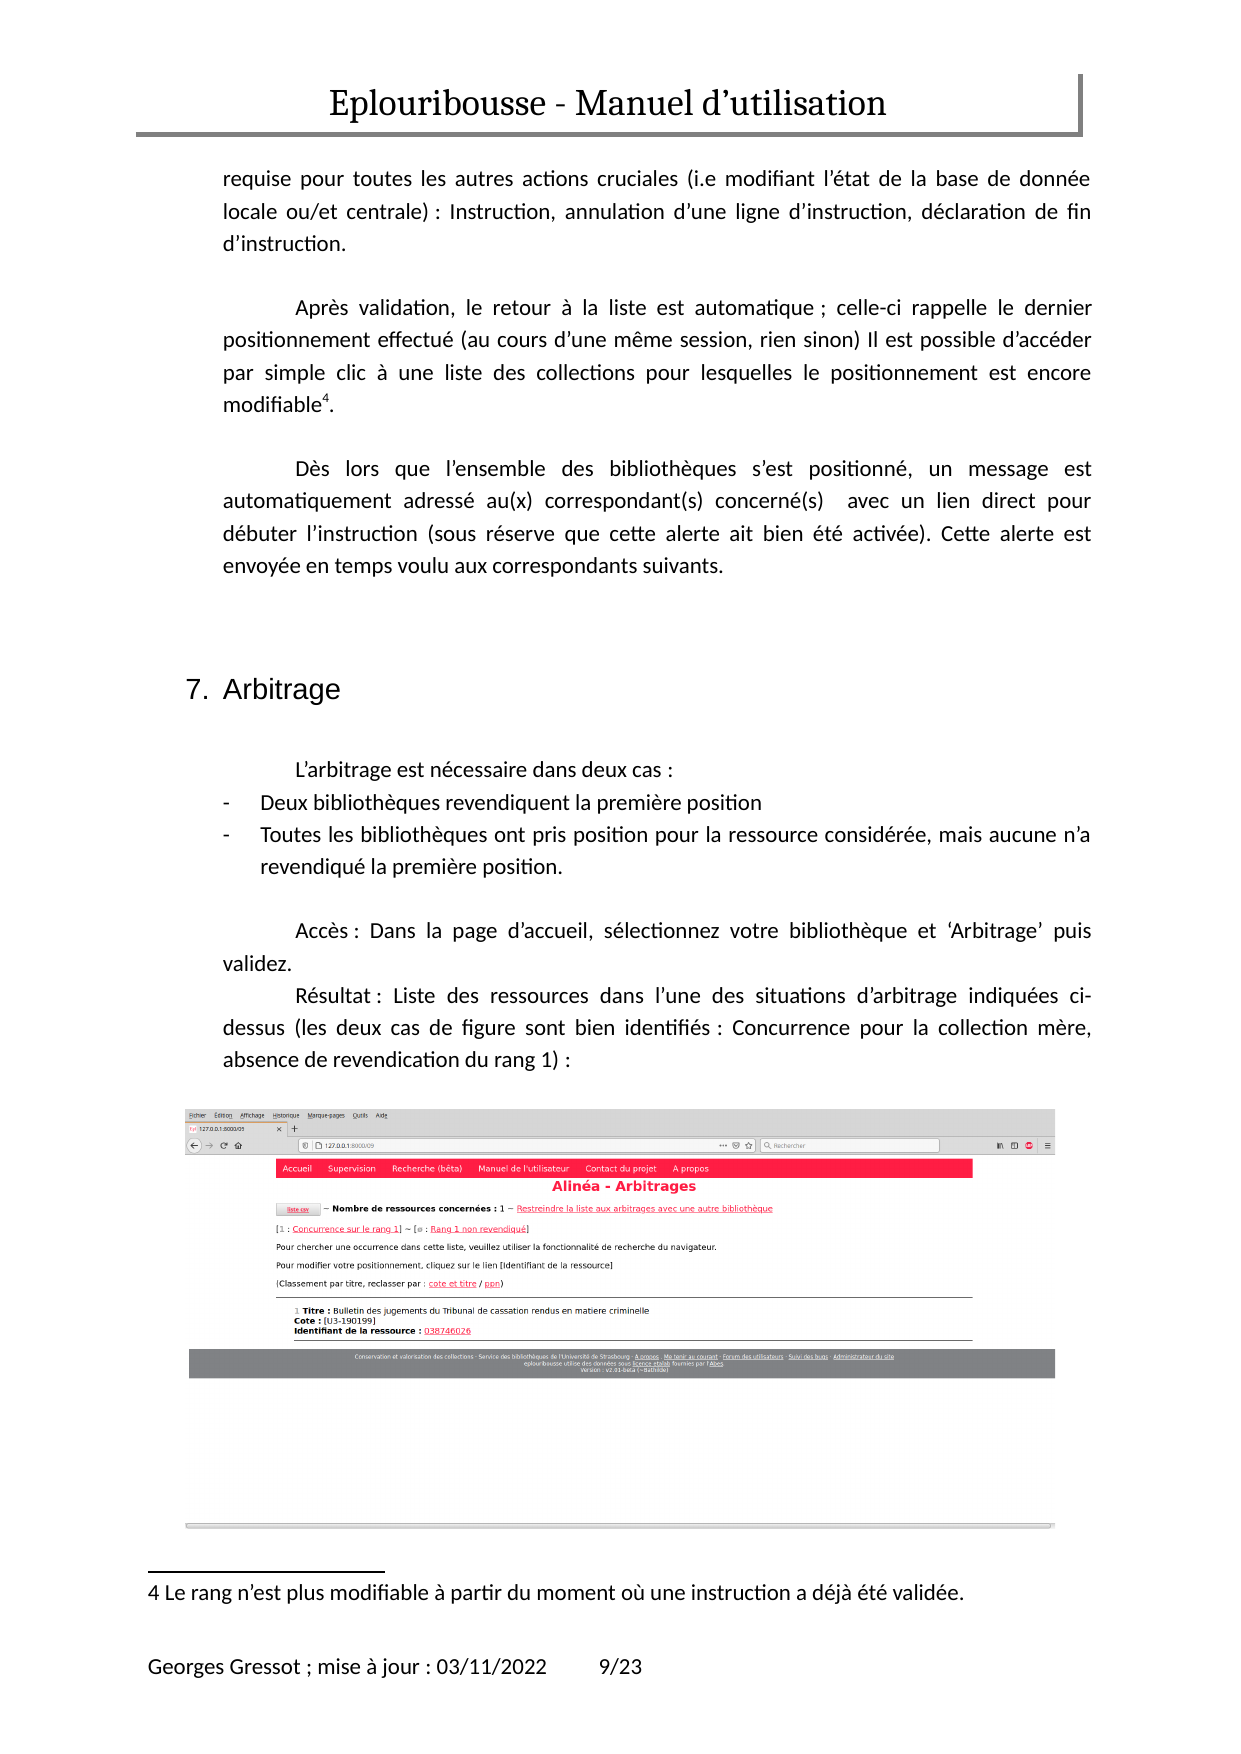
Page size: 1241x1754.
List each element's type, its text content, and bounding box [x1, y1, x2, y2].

subtitle Arbitrage [185, 672, 1093, 706]
list Dès lors que l’ensemble des bibliothèques s’est positionné, un message est automatiquement adressé au(x) correspondant(s) concerné(s) avec un lien direct pour débuter l’instruction (sous réserve que cette alerte ait bien été activée). Cette alerte est envoyée en temps voulu aux correspondants suivants. [223, 454, 1093, 579]
list Toutes les bibliothèques ont pris position pour la ressource considérée, mais aucune n’a revendiqué la première position. [223, 820, 1093, 880]
list L’arbitrage est nécessaire dans deux cas : [223, 756, 1093, 784]
list Après validation, le retour à la liste est automatique ; celle-ci rappelle le dernier positionnement effectué (au cours d’une même session, rien sinon) Il est possible d’accéder par simple clic à une liste des collections pour lesquelles le positionnement est encore modifiable. [223, 293, 1093, 418]
list requise pour toutes les autres actions cruciales (i.e modifiant l’état de la base de donnée locale ou/et centrale) : Instruction, annulation d’une ligne d’instruction, déclaration de fin d’instruction. [223, 164, 1093, 257]
text Le rang n’est plus modifiable à partir du moment où une instruction a déjà été validée. [148, 1578, 1093, 1606]
list Deux bibliothèques revendiquent la première position [223, 788, 1093, 816]
list Résultat : Liste des ressources dans l’une des situations d’arbitrage indiquées ci-dessus (les deux cas de figure sont bien identifiés : Concurrence pour la collection mère, absence de revendication du rang 1) : [223, 981, 1093, 1073]
list Accès : Dans la page d’accueil, sélectionnez votre bibliothèque et ‘Arbitrage’ puis validez. [223, 917, 1093, 977]
picture [185, 1109, 1055, 1529]
